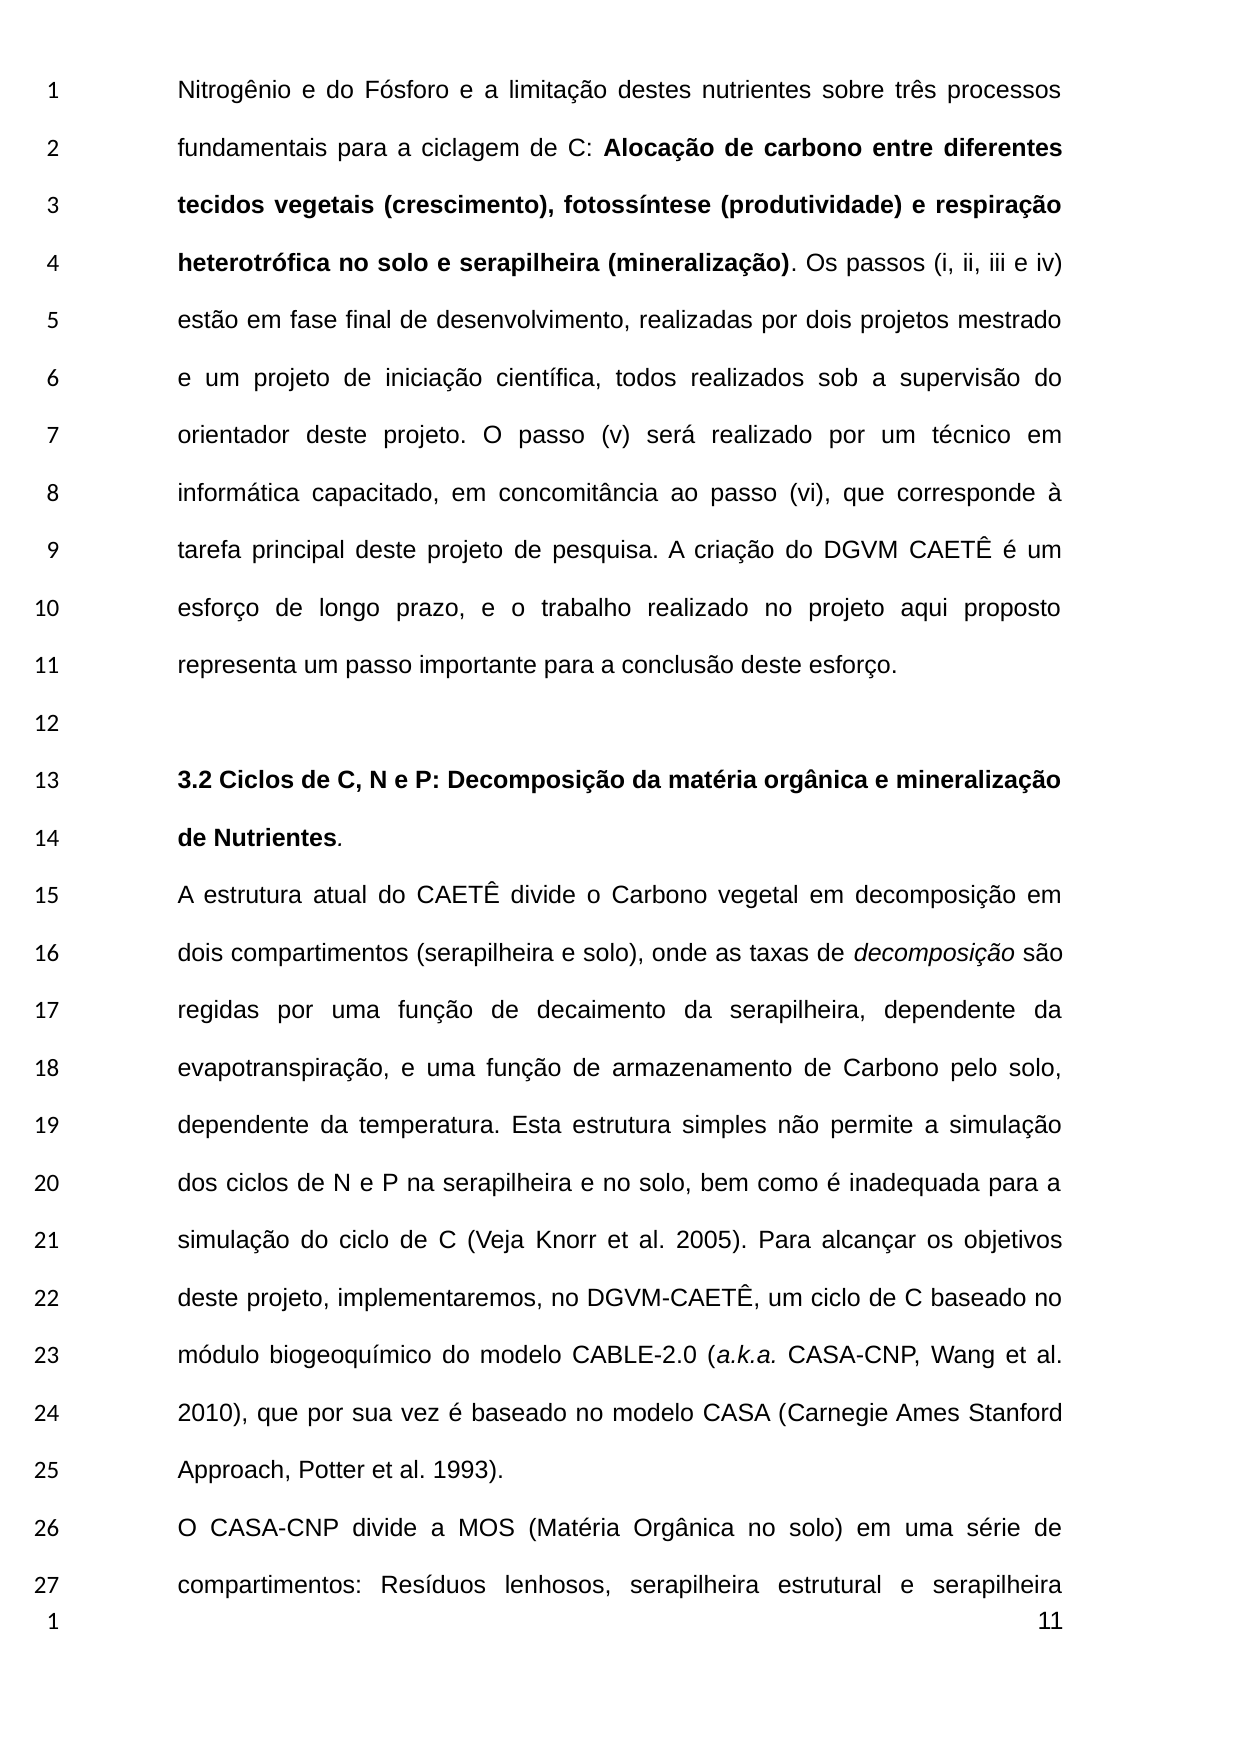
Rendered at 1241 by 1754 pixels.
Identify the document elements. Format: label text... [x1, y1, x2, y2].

text O CASA-CNP divide a MOS (Matéria Orgânica no solo) em uma série de compartimentos: Resíduos lenhosos, serapilheira estrutural e serapilheira [177, 1512, 1063, 1599]
text A estrutura atual do CAETÊ divide o Carbono vegetal em decomposição em dois compartimentos (serapilheira e solo), onde as taxas de decomposição são regidas por uma função de decaimento da serapilheira, dependente da evapotranspiração, e uma função de armazenamento de Carbono pelo solo, dependente da temperatura. Esta estrutura simples não permite a simulação dos ciclos de N e P na serapilheira e no solo, bem como é inadequada para a simulação do ciclo de C (Veja Knorr et al. 2005). Para alcançar os objetivos deste projeto, implementaremos, no DGVM-CAETÊ, um ciclo de C baseado no módulo biogeoquímico do modelo CABLE-2.0 (a.k.a. CASA-CNP, Wang et al. 2010), que por sua vez é baseado no modelo CASA (Carnegie Ames Stanford Approach, Potter et al. 1993). [177, 880, 1063, 1484]
text Nitrogênio e do Fósforo e a limitação destes nutrientes sobre três processos fundamentais para a ciclagem de C: Alocação de carbono entre diferentes tecidos vegetais (crescimento), fotossíntese (produtividade) e respiração heterotrófica no solo e serapilheira (mineralização). Os passos (i, ii, iii e iv) estão em fase final de desenvolvimento, realizadas por dois projetos mestrado e um projeto de iniciação científica, todos realizados sob a supervisão do orientador deste projeto. O passo (v) será realizado por um técnico em informática capacitado, em concomitância ao passo (vi), que corresponde à tarefa principal deste projeto de pesquisa. A criação do DGVM CAETÊ é um esforço de longo prazo, e o trabalho realizado no projeto aqui proposto representa um passo importante para a conclusão deste esforço. [177, 75, 1063, 679]
text 3.2 Ciclos de C, N e P: Decomposição da matéria orgânica e mineralização de Nutrientes. [177, 765, 1063, 851]
